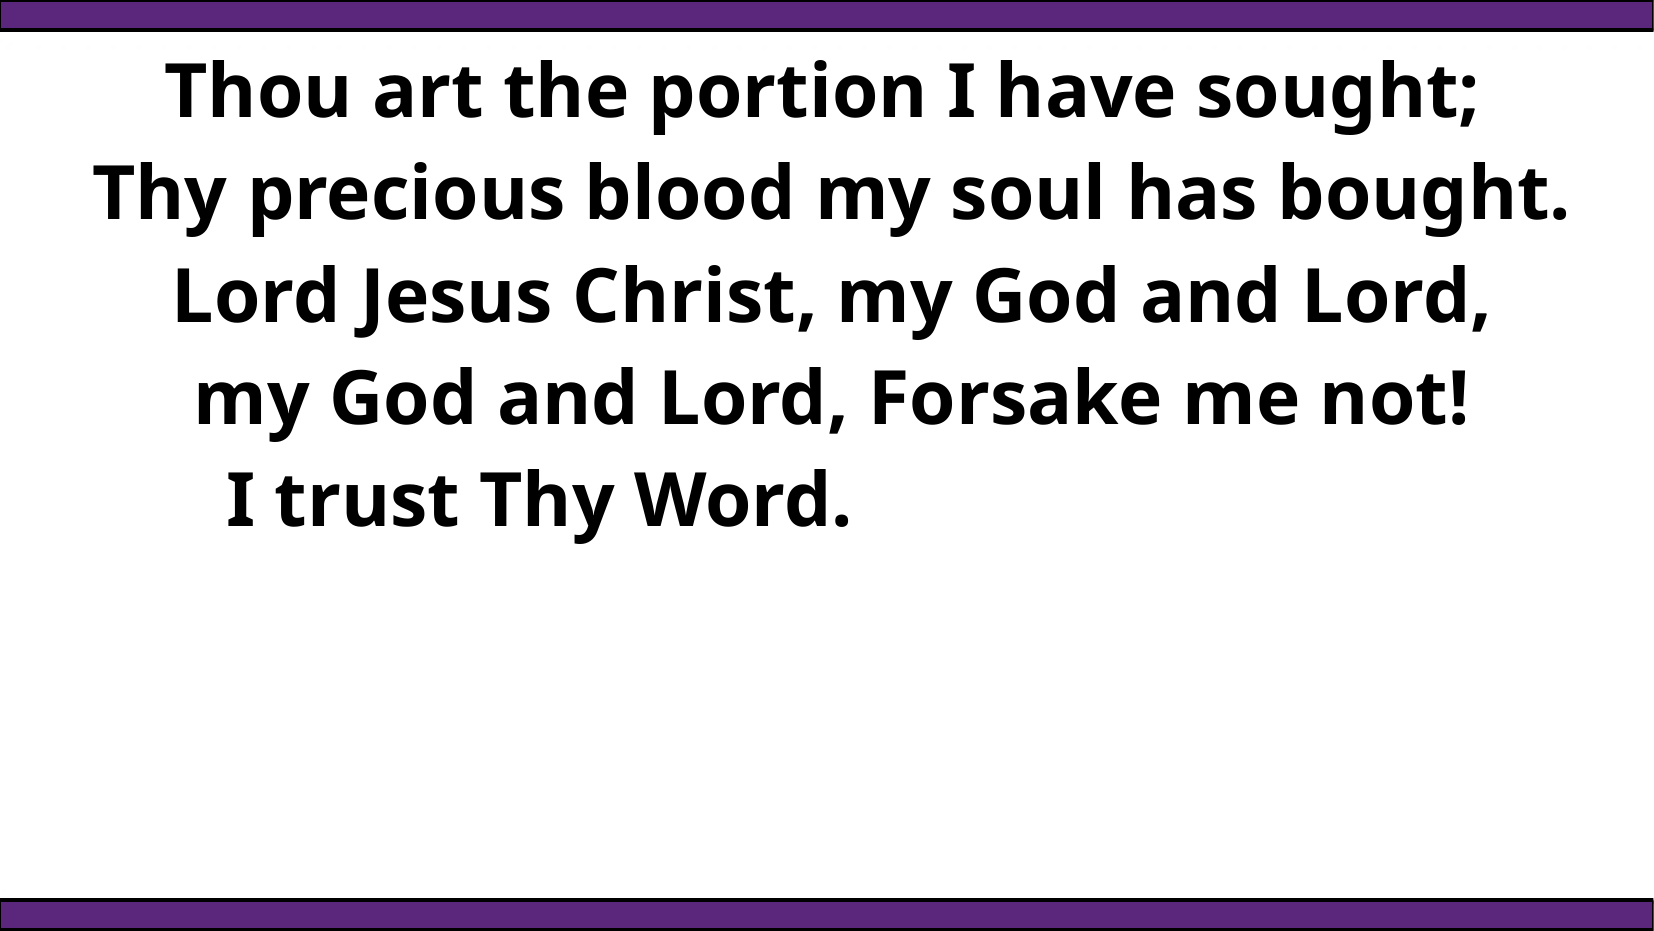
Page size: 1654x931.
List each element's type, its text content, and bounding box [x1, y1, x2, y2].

picture [0, 31, 1654, 900]
text_box [0, 900, 1654, 931]
text_box Thou art the portion I have sought; Thy precious blood my soul has bought. Lord Jesus Christ, my God and Lord, my God and Lord, Forsake me not! I trust Thy Word. [60, 30, 1606, 544]
text_box [0, 0, 1654, 31]
